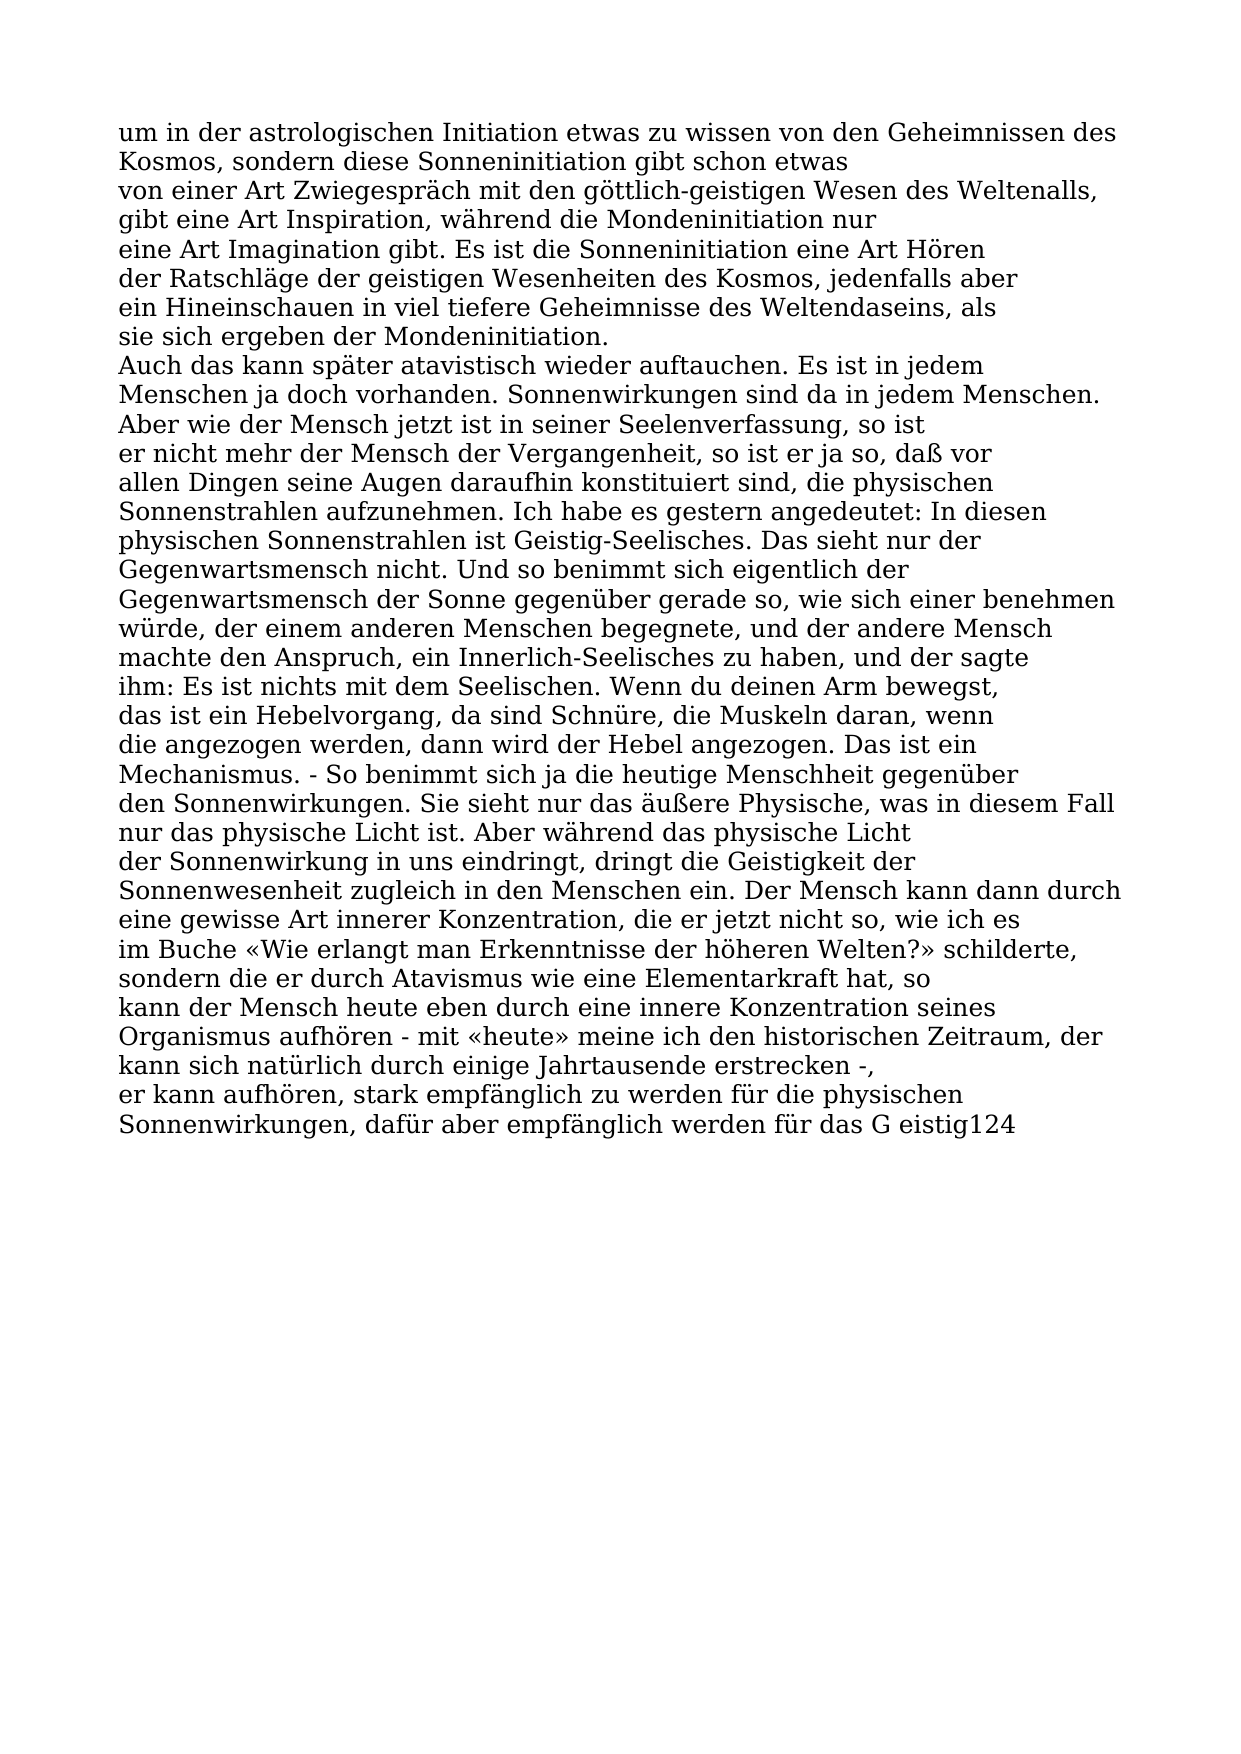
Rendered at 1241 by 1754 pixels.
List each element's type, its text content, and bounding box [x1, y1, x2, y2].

text ihm: Es ist nichts mit dem Seelischen. Wenn du deinen Arm bewegst, [118, 672, 1122, 701]
text eine Art Imagination gibt. Es ist die Sonneninitiation eine Art Hören [118, 235, 1122, 264]
text eine gewisse Art innerer Konzentration, die er jetzt nicht so, wie ich es [118, 906, 1122, 935]
text er kann aufhören, stark empfänglich zu werden für die physischen [118, 1081, 1122, 1110]
text Sonnenwirkungen, dafür aber empfänglich werden für das G eistig124 [118, 1110, 1122, 1139]
text er nicht mehr der Mensch der Vergangenheit, so ist er ja so, daß vor [118, 439, 1122, 468]
text den Sonnenwirkungen. Sie sieht nur das äußere Physische, was in diesem Fall nur das physische Licht ist. Aber während das physische Licht [118, 789, 1122, 847]
text allen Dingen seine Augen daraufhin konstituiert sind, die physischen [118, 468, 1122, 497]
text Mechanismus. - So benimmt sich ja die heutige Menschheit gegenüber [118, 760, 1122, 789]
text sie sich ergeben der Mondeninitiation. [118, 322, 1122, 351]
text Organismus aufhören - mit «heute» meine ich den historischen Zeitraum, der kann sich natürlich durch einige Jahrtausende erstrecken -, [118, 1022, 1122, 1081]
text machte den Anspruch, ein Innerlich-Seelisches zu haben, und der sagte [118, 643, 1122, 672]
text von einer Art Zwiegespräch mit den göttlich-geistigen Wesen des Weltenalls, gibt eine Art Inspiration, während die Mondeninitiation nur [118, 176, 1122, 235]
text um in der astrologischen Initiation etwas zu wissen von den Geheimnissen des Kosmos, sondern diese Sonneninitiation gibt schon etwas [118, 118, 1122, 176]
text würde, der einem anderen Menschen begegnete, und der andere Mensch [118, 614, 1122, 643]
text im Buche «Wie erlangt man Erkenntnisse der höheren Welten?» schilderte, sondern die er durch Atavismus wie eine Elementarkraft hat, so [118, 935, 1122, 993]
text das ist ein Hebelvorgang, da sind Schnüre, die Muskeln daran, wenn [118, 701, 1122, 731]
text Gegenwartsmensch nicht. Und so benimmt sich eigentlich der Gegenwartsmensch der Sonne gegenüber gerade so, wie sich einer benehmen [118, 556, 1122, 614]
text der Sonnenwirkung in uns eindringt, dringt die Geistigkeit der Sonnenwesenheit zugleich in den Menschen ein. Der Mensch kann dann durch [118, 847, 1122, 906]
text Sonnenstrahlen aufzunehmen. Ich habe es gestern angedeutet: In diesen physischen Sonnenstrahlen ist Geistig-Seelisches. Das sieht nur der [118, 497, 1122, 556]
text Auch das kann später atavistisch wieder auftauchen. Es ist in jedem [118, 351, 1122, 381]
text Menschen ja doch vorhanden. Sonnenwirkungen sind da in jedem Menschen. Aber wie der Mensch jetzt ist in seiner Seelenverfassung, so ist [118, 381, 1122, 439]
text die angezogen werden, dann wird der Hebel angezogen. Das ist ein [118, 731, 1122, 760]
text der Ratschläge der geistigen Wesenheiten des Kosmos, jedenfalls aber [118, 264, 1122, 293]
text ein Hineinschauen in viel tiefere Geheimnisse des Weltendaseins, als [118, 293, 1122, 322]
text kann der Mensch heute eben durch eine innere Konzentration seines [118, 993, 1122, 1022]
